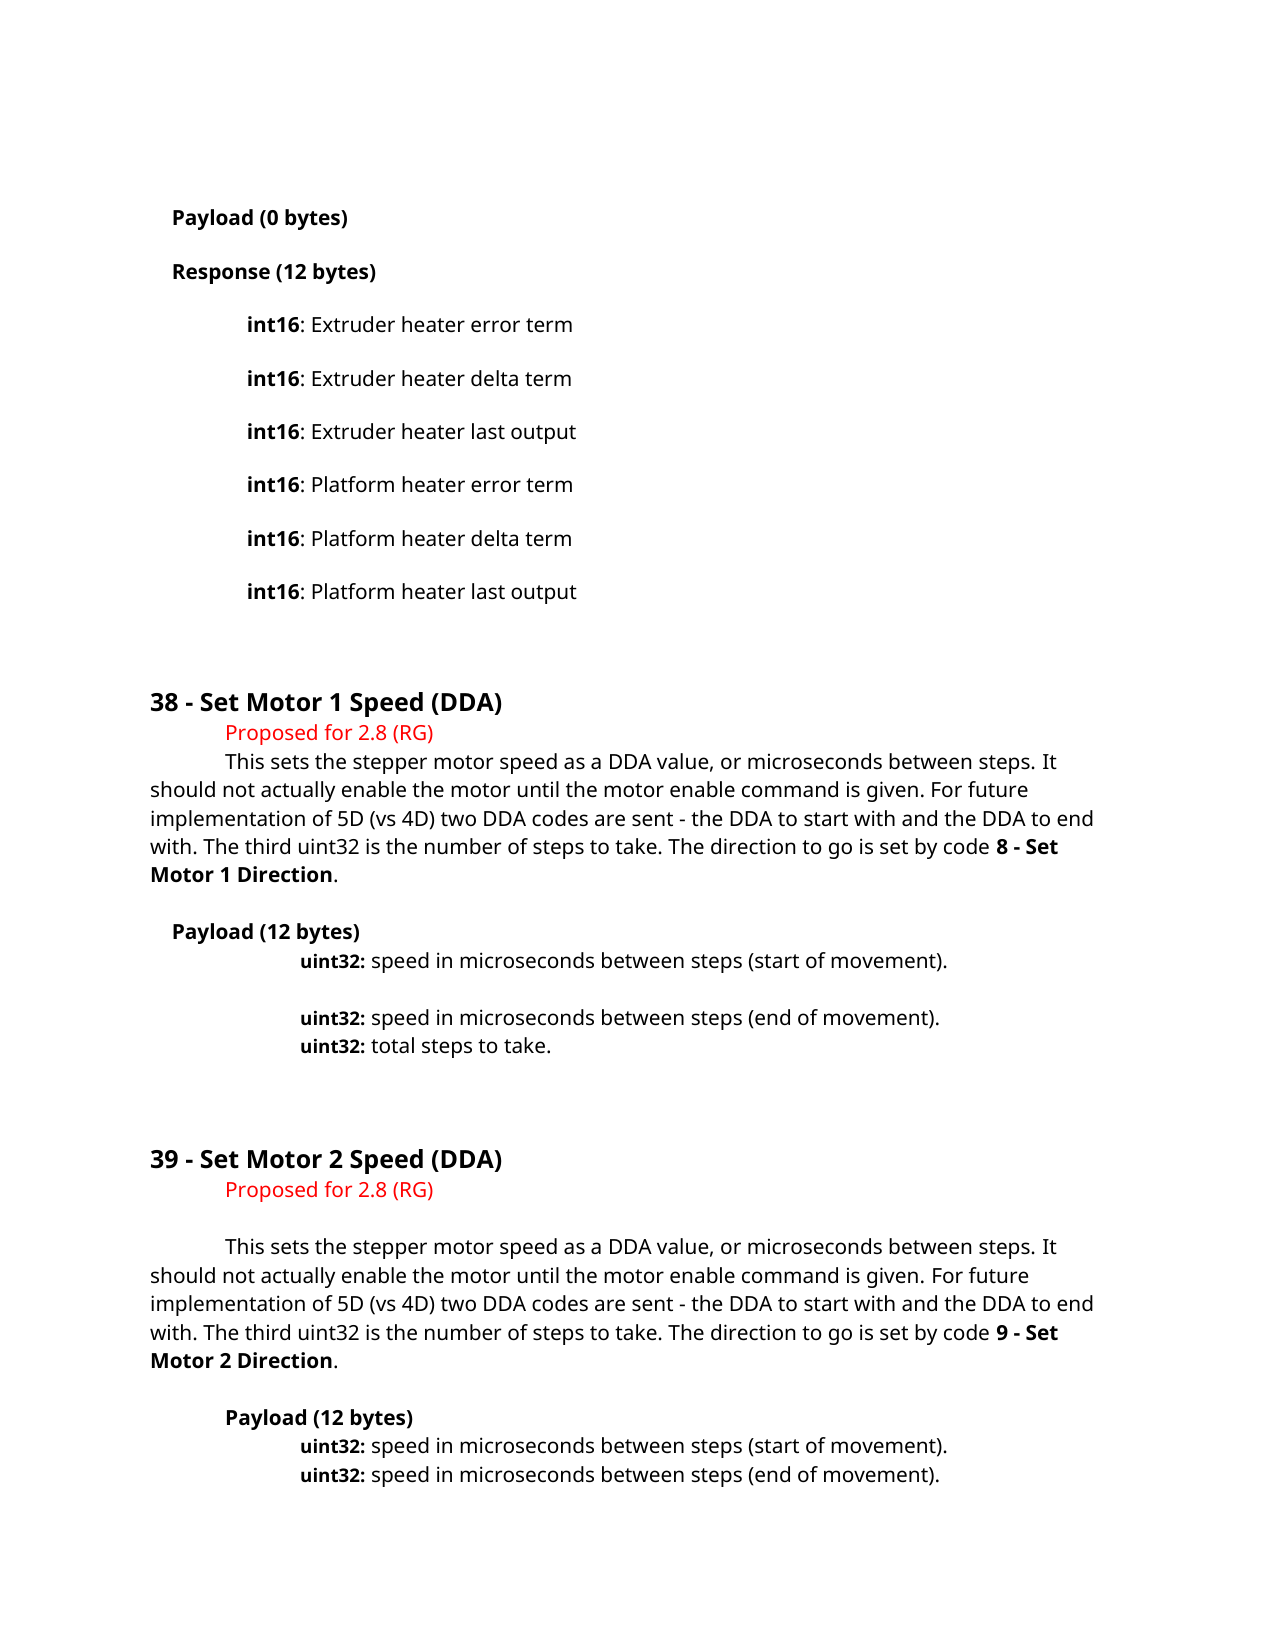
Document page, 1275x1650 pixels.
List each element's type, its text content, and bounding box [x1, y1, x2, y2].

text Proposed for 2.8 (RG) [150, 718, 1125, 747]
text int16: Extruder heater last output [150, 417, 1125, 446]
text uint32: speed in microseconds between steps (end of movement). [150, 1003, 1125, 1031]
text uint32: total steps to take. [150, 1031, 1125, 1060]
text Payload (12 bytes) [150, 1403, 1125, 1432]
text Payload (12 bytes) [150, 917, 1125, 946]
text int16: Platform heater delta term [150, 524, 1125, 552]
text int16: Platform heater error term [150, 471, 1125, 499]
text int16: Platform heater last output [150, 577, 1125, 606]
text uint32: speed in microseconds between steps (start of movement). [150, 946, 1125, 974]
text This sets the stepper motor speed as a DDA value, or microseconds between steps. It should not actually enable the motor until the motor enable command is given. For future implementation of 5D (vs 4D) two DDA codes are sent - the DDA to start with and the DDA to end with. The third uint32 is the number of steps to take. The direction to go is set by code 9 - Set Motor 2 Direction. [150, 1232, 1125, 1375]
text uint32: speed in microseconds between steps (end of movement). [150, 1460, 1125, 1488]
text int16: Extruder heater delta term [150, 364, 1125, 392]
text Proposed for 2.8 (RG) [150, 1176, 1125, 1204]
subtitle 39 - Set Motor 2 Speed (DDA) [150, 1142, 1125, 1176]
text This sets the stepper motor speed as a DDA value, or microseconds between steps. It should not actually enable the motor until the motor enable command is given. For future implementation of 5D (vs 4D) two DDA codes are sent - the DDA to start with and the DDA to end with. The third uint32 is the number of steps to take. The direction to go is set by code 8 - Set Motor 1 Direction. [150, 747, 1125, 889]
text uint32: speed in microseconds between steps (start of movement). [150, 1432, 1125, 1460]
subtitle 38 - Set Motor 1 Speed (DDA) [150, 684, 1125, 718]
text int16: Extruder heater error term [150, 310, 1125, 339]
text Response (12 bytes) [150, 257, 1125, 285]
text Payload (0 bytes) [150, 203, 1125, 232]
